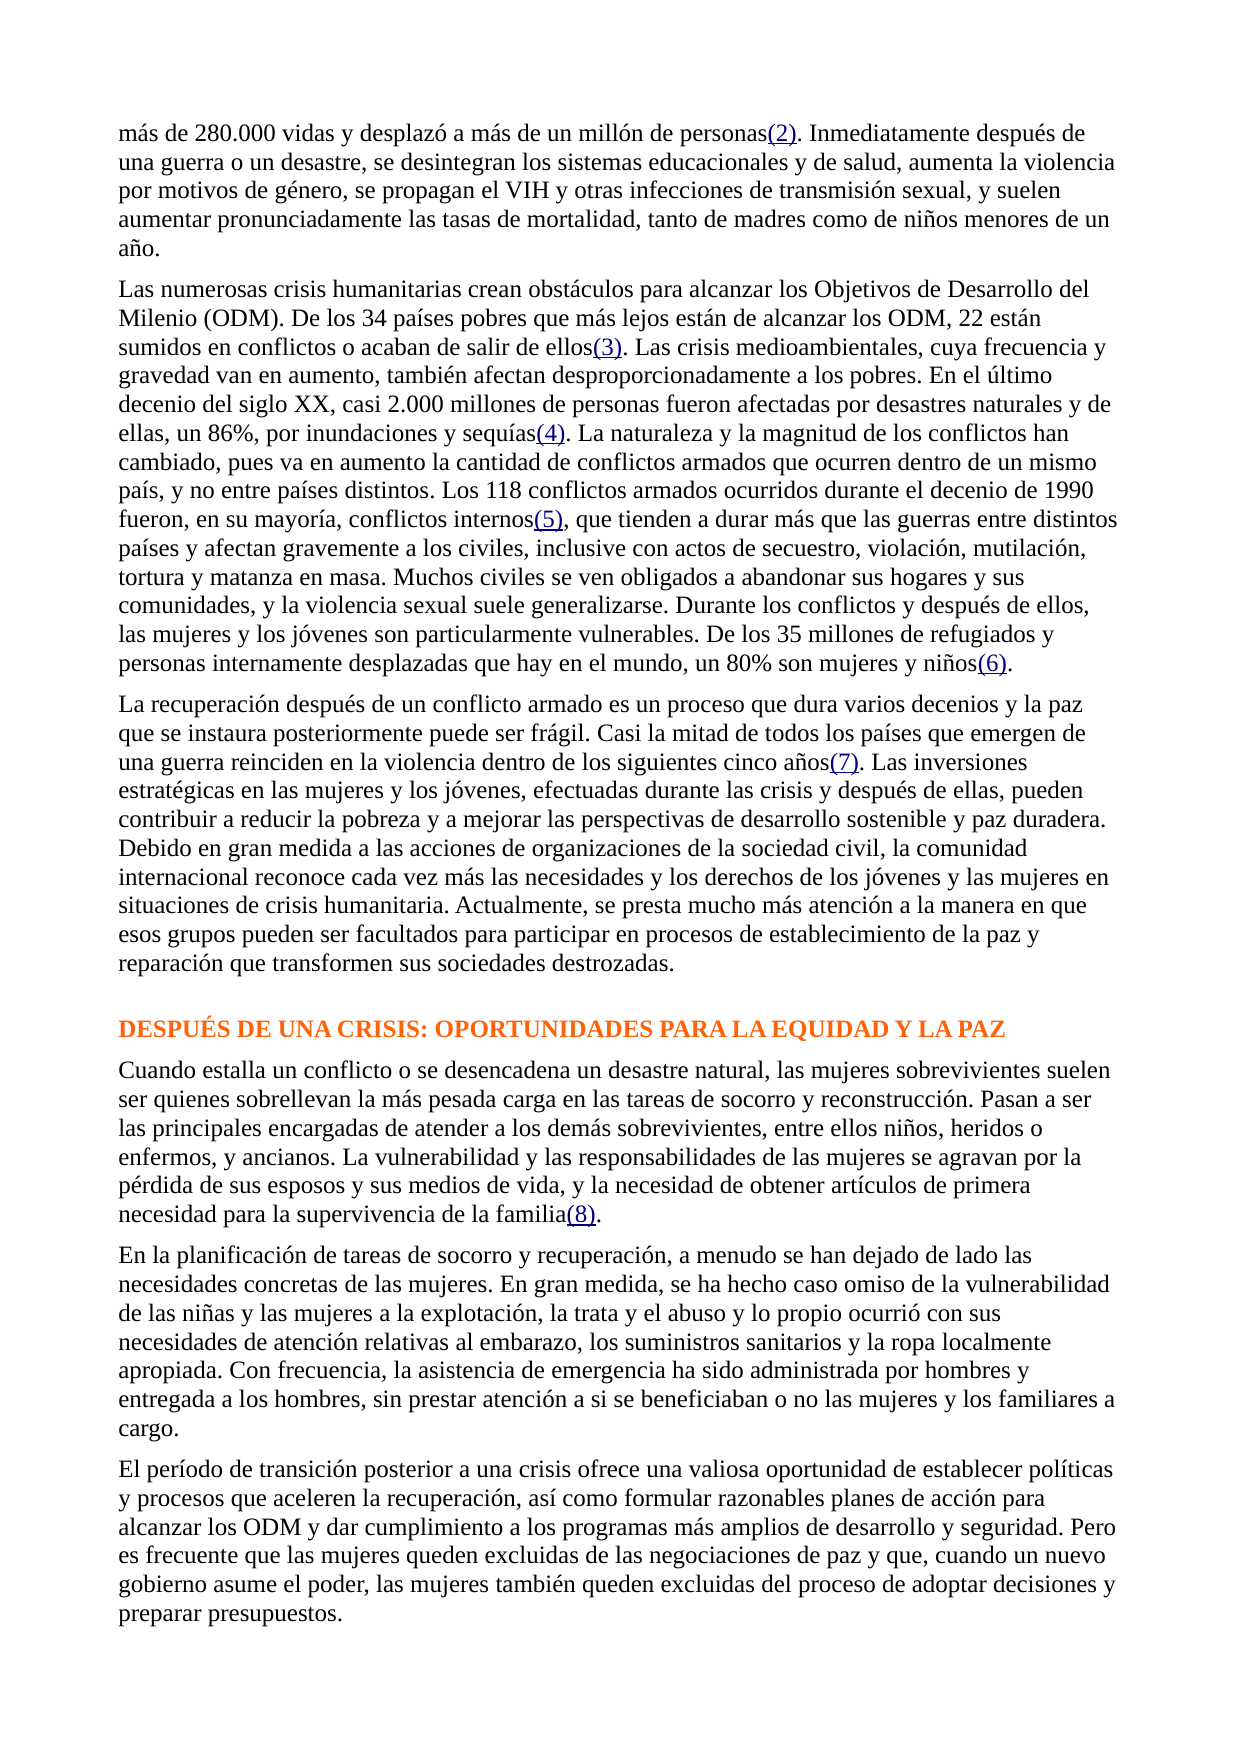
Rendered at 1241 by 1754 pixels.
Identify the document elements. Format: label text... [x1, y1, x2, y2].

text Las numerosas crisis humanitarias crean obstáculos para alcanzar los Objetivos de Desarrollo del Milenio (ODM). De los 34 países pobres que más lejos están de alcanzar los ODM, 22 están sumidos en conflictos o acaban de salir de ellos(3). Las crisis medioambientales, cuya frecuencia y gravedad van en aumento, también afectan desproporcionadamente a los pobres. En el último decenio del siglo XX, casi 2.000 millones de personas fueron afectadas por desastres naturales y de ellas, un 86%, por inundaciones y sequías(4). La naturaleza y la magnitud de los conflictos han cambiado, pues va en aumento la cantidad de conflictos armados que ocurren dentro de un mismo país, y no entre países distintos. Los 118 conflictos armados ocurridos durante el decenio de 1990 fueron, en su mayoría, conflictos internos(5), que tienden a durar más que las guerras entre distintos países y afectan gravemente a los civiles, inclusive con actos de secuestro, violación, mutilación, tortura y matanza en masa. Muchos civiles se ven obligados a abandonar sus hogares y sus comunidades, y la violencia sexual suele generalizarse. Durante los conflictos y después de ellos, las mujeres y los jóvenes son particularmente vulnerables. De los 35 millones de refugiados y personas internamente desplazadas que hay en el mundo, un 80% son mujeres y niños(6). [118, 274, 1122, 677]
text El período de transición posterior a una crisis ofrece una valiosa oportunidad de establecer políticas y procesos que aceleren la recuperación, así como formular razonables planes de acción para alcanzar los ODM y dar cumplimiento a los programas más amplios de desarrollo y seguridad. Pero es frecuente que las mujeres queden excluidas de las negociaciones de paz y que, cuando un nuevo gobierno asume el poder, las mujeres también queden excluidas del proceso de adoptar decisiones y preparar presupuestos. [118, 1454, 1122, 1627]
text Cuando estalla un conflicto o se desencadena un desastre natural, las mujeres sobrevivientes suelen ser quienes sobrellevan la más pesada carga en las tareas de socorro y reconstrucción. Pasan a ser las principales encargadas de atender a los demás sobrevivientes, entre ellos niños, heridos o enfermos, y ancianos. La vulnerabilidad y las responsabilidades de las mujeres se agravan por la pérdida de sus esposos y sus medios de vida, y la necesidad de obtener artículos de primera necesidad para la supervivencia de la familia(8). [118, 1056, 1122, 1228]
text En la planificación de tareas de socorro y recuperación, a menudo se han dejado de lado las necesidades concretas de las mujeres. En gran medida, se ha hecho caso omiso de la vulnerabilidad de las niñas y las mujeres a la explotación, la trata y el abuso y lo propio ocurrió con sus necesidades de atención relativas al embarazo, los suministros sanitarios y la ropa localmente apropiada. Con frecuencia, la asistencia de emergencia ha sido administrada por hombres y entregada a los hombres, sin prestar atención a si se beneficiaban o no las mujeres y los familiares a cargo. [118, 1241, 1122, 1442]
subtitle DESPUÉS DE UNA CRISIS: OPORTUNIDADES PARA LA EQUIDAD Y LA PAZ [118, 1014, 1122, 1043]
text La recuperación después de un conflicto armado es un proceso que dura varios decenios y la paz que se instaura posteriormente puede ser frágil. Casi la mitad de todos los países que emergen de una guerra reinciden en la violencia dentro de los siguientes cinco años(7). Las inversiones estratégicas en las mujeres y los jóvenes, efectuadas durante las crisis y después de ellas, pueden contribuir a reducir la pobreza y a mejorar las perspectivas de desarrollo sostenible y paz duradera. Debido en gran medida a las acciones de organizaciones de la sociedad civil, la comunidad internacional reconoce cada vez más las necesidades y los derechos de los jóvenes y las mujeres en situaciones de crisis humanitaria. Actualmente, se presta mucho más atención a la manera en que esos grupos pueden ser facultados para participar en procesos de establecimiento de la paz y reparación que transformen sus sociedades destrozadas. [118, 689, 1122, 977]
text más de 280.000 vidas y desplazó a más de un millón de personas(2). Inmediatamente después de una guerra o un desastre, se desintegran los sistemas educacionales y de salud, aumenta la violencia por motivos de género, se propagan el VIH y otras infecciones de transmisión sexual, y suelen aumentar pronunciadamente las tasas de mortalidad, tanto de madres como de niños menores de un año. [118, 118, 1122, 262]
